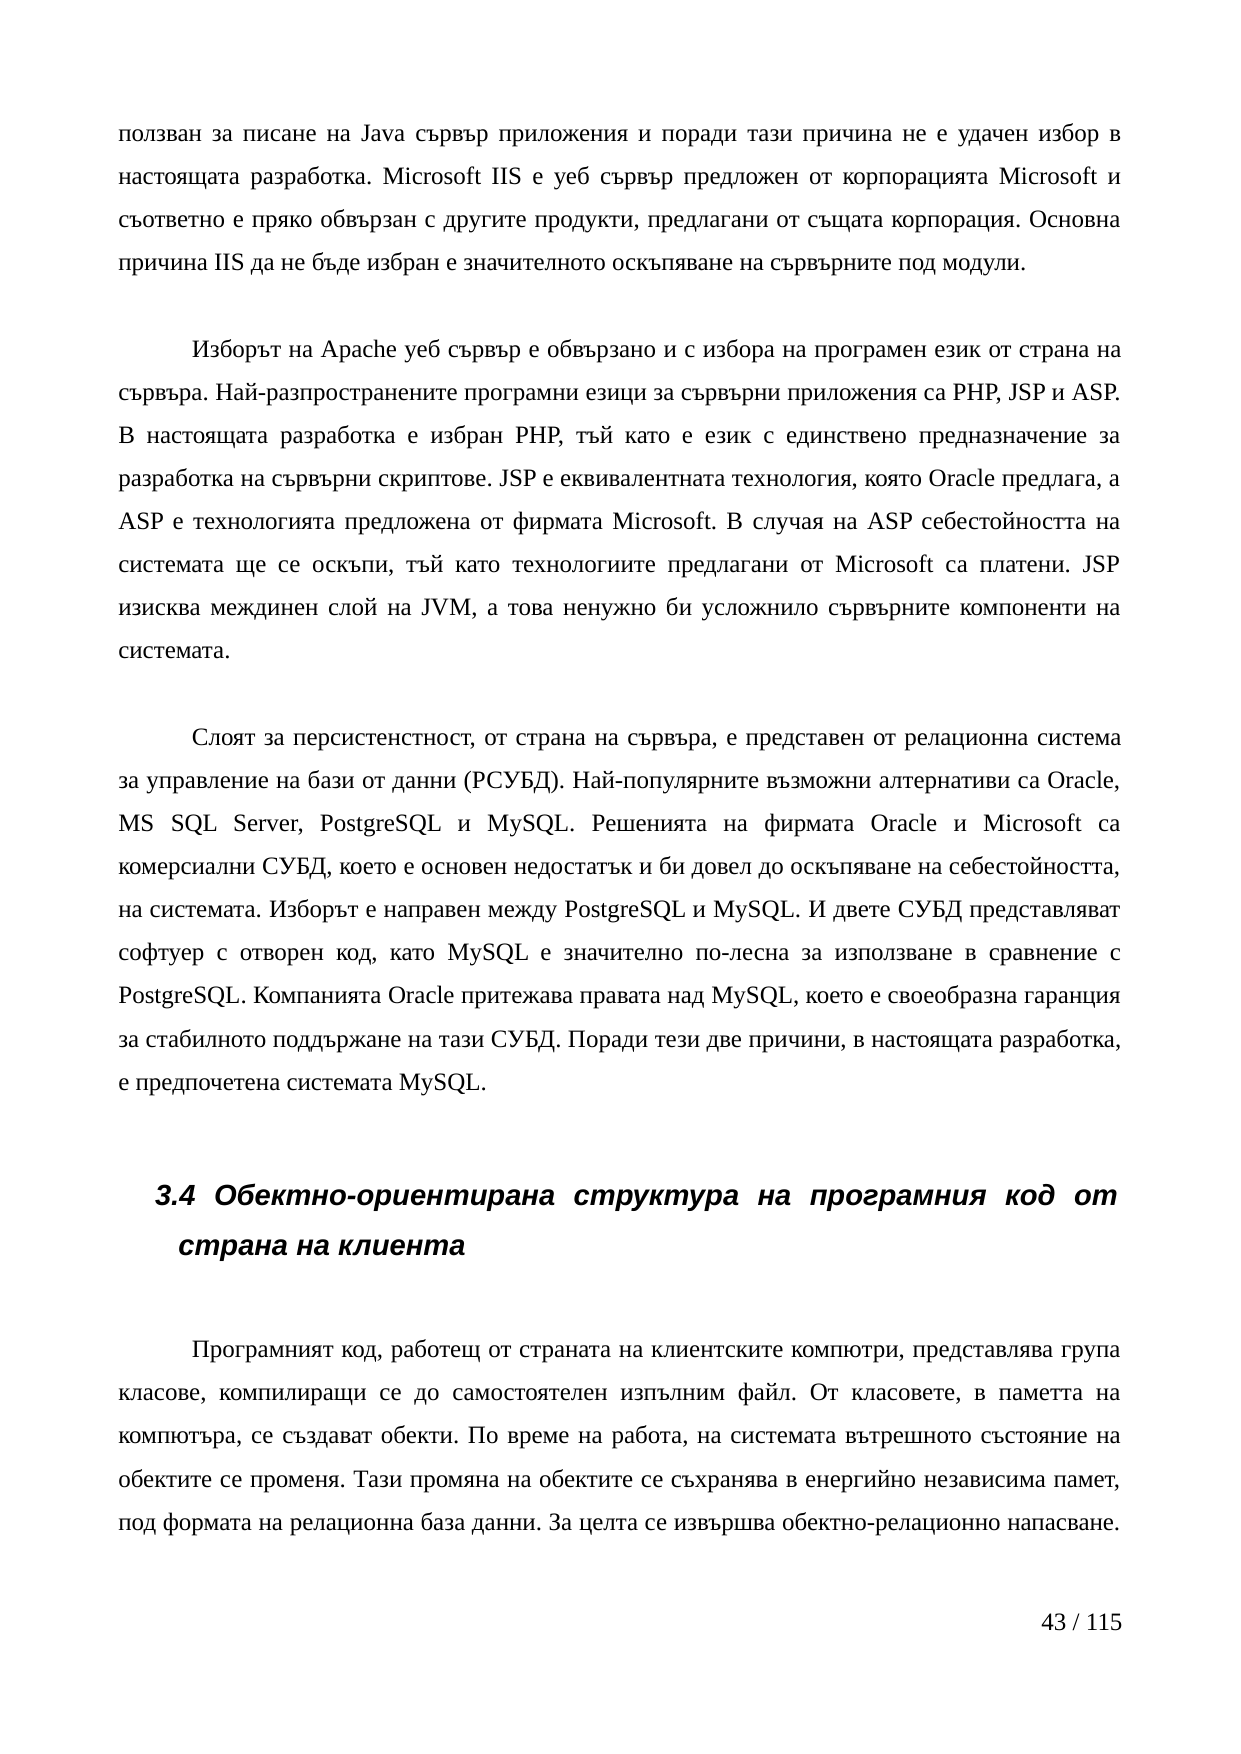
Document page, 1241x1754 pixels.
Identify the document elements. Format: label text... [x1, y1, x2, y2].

text Слоят за персистенстност, от страна на сървъра, е представен от релационна система за управление на бази от данни (РСУБД). Най-популярните възможни алтернативи са Oracle, MS SQL Server, PostgreSQL и MySQL. Решенията на фирмата Oracle и Microsoft са комерсиални СУБД, което е основен недостатък и би довел до оскъпяване на себестойността, на системата. Изборът е направен между PostgreSQL и MySQL. И двете СУБД представляват софтуер с отворен код, като MySQL е значително по-лесна за използване в сравнение с PostgreSQL. Компанията Oracle притежава правата над MySQL, което е своеобразна гаранция за стабилното поддържане на тази СУБД. Поради тези две причини, в настоящата разработка, е предпочетена системата MySQL. [118, 722, 1122, 1096]
subtitle 3.4 Обектно-ориентирана структура на програмния код от страна на клиента [118, 1178, 1122, 1262]
text Програмният код, работещ от страната на клиентските компютри, представлява група класове, компилиращи се до самостоятелен изпълним файл. От класовете, в паметта на компютъра, се създават обекти. По време на работа, на системата вътрешното състояние на обектите се променя. Тази промяна на обектите се съхранява в енергийно независима памет, под формата на релационна база данни. За целта се извършва обектно-релационно напасване. [118, 1334, 1122, 1536]
text ползван за писане на Java сървър приложения и поради тази причина не е удачен избор в настоящата разработка. Microsoft IIS е уеб сървър предложен от корпорацията Microsoft и съответно е пряко обвързан с другите продукти, предлагани от същата корпорация. Основна причина IIS да не бъде избран е значителното оскъпяване на сървърните под модули. [118, 118, 1122, 276]
text Изборът на Apache уеб сървър е обвързано и с избора на програмен език от страна на сървъра. Най-разпространените програмни езици за сървърни приложения са PHP, JSP и ASP. В настоящата разработка е избран PHP, тъй като е език с единствено предназначение за разработка на сървърни скриптове. JSP е еквивалентната технология, която Oracle предлага, а ASP е технологията предложена от фирмата Microsoft. В случая на ASP себестойността на системата ще се оскъпи, тъй като технологиите предлагани от Microsoft са платени. JSP изисква междинен слой на JVM, а това ненужно би усложнило сървърните компоненти на системата. [118, 334, 1122, 664]
